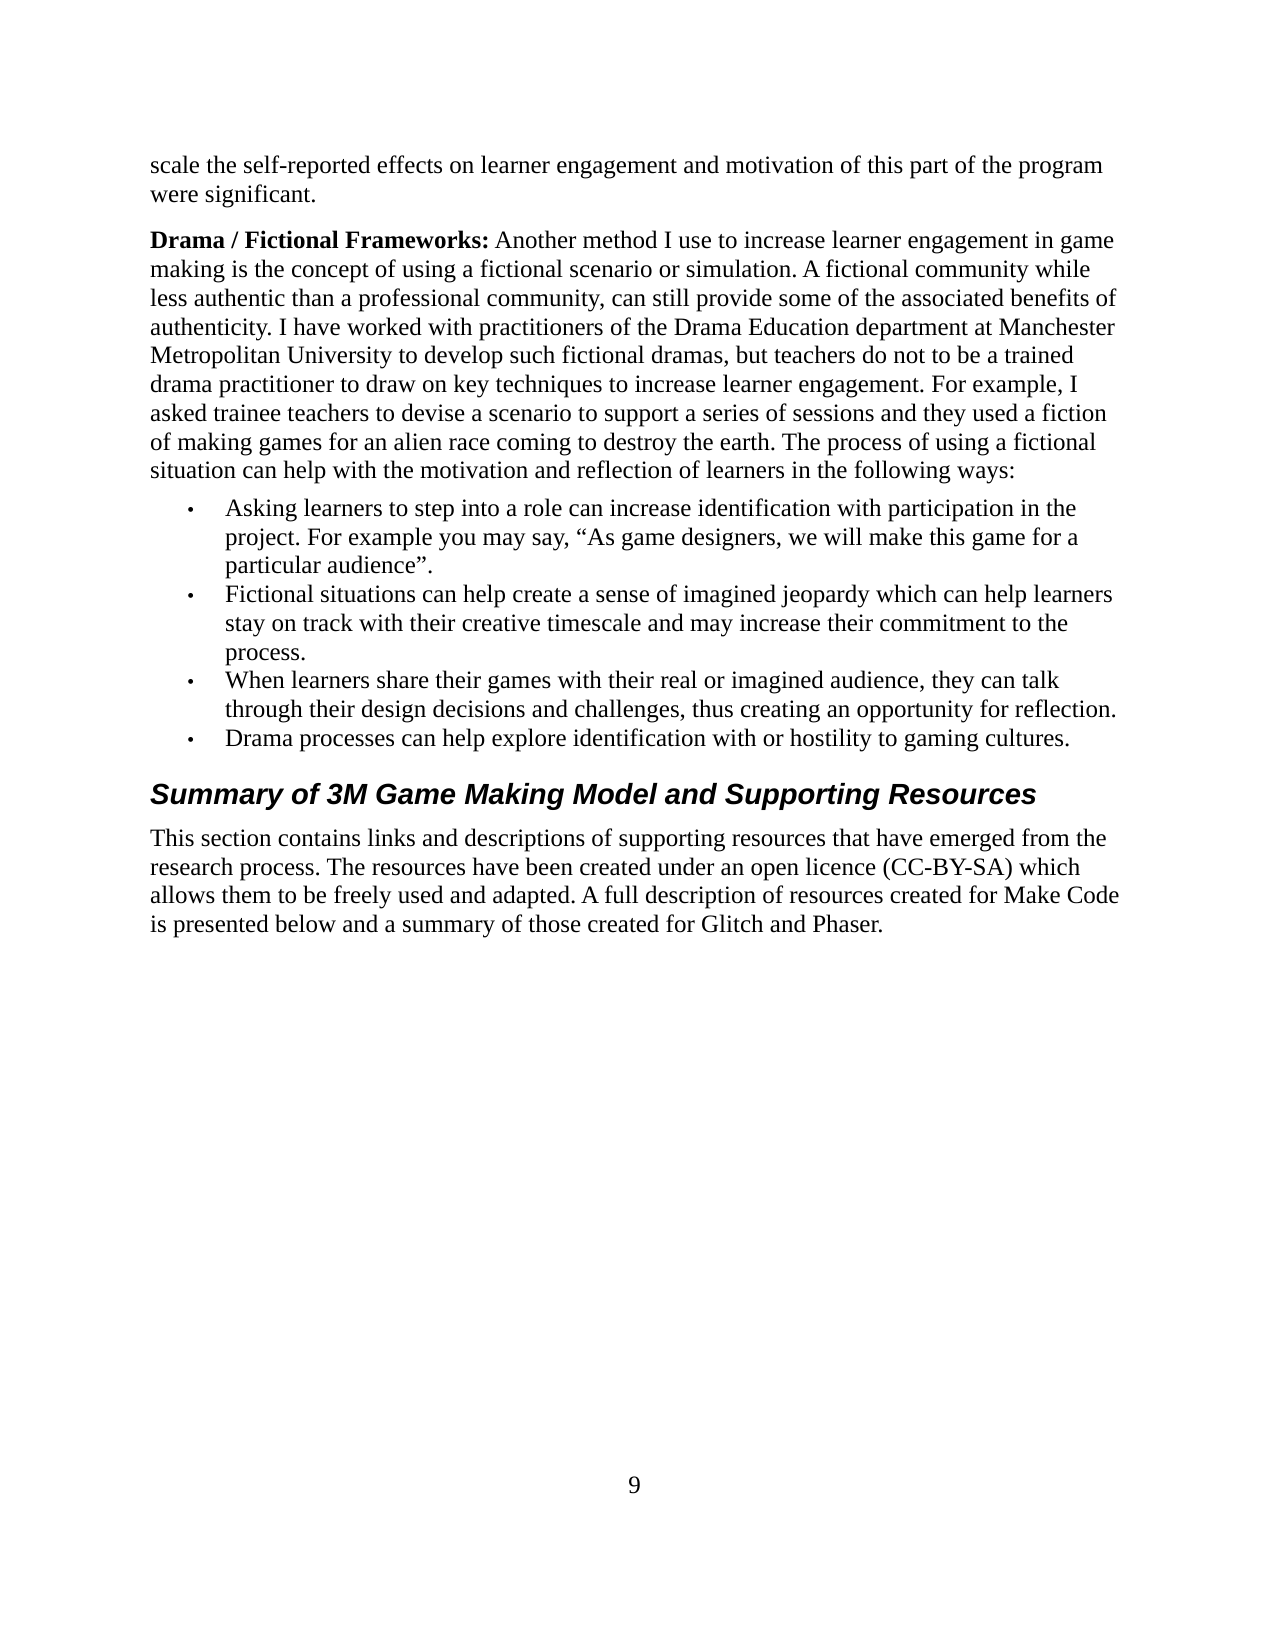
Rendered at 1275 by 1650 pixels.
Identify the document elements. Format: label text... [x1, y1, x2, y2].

list Drama processes can help explore identification with or hostility to gaming cultures. [187, 723, 1125, 752]
subtitle Summary of 3M Game Making Model and Supporting Resources [150, 777, 1125, 810]
text scale the self-reported effects on learner engagement and motivation of this part of the program were significant. [150, 150, 1125, 207]
list Fictional situations can help create a sense of imagined jeopardy which can help learners stay on track with their creative timescale and may increase their commitment to the process. [187, 579, 1125, 666]
list When learners share their games with their real or imagined audience, they can talk through their design decisions and challenges, thus creating an opportunity for reflection. [187, 666, 1125, 723]
text This section contains links and descriptions of supporting resources that have emerged from the research process. The resources have been created under an open licence (CC-BY-SA) which allows them to be freely used and adapted. A full description of resources created for Make Code is presented below and a summary of those created for Glitch and Phaser. [150, 823, 1125, 938]
text Drama / Fictional Frameworks: Another method I use to increase learner engagement in game making is the concept of using a fictional scenario or simulation. A fictional community while less authentic than a professional community, can still provide some of the associated benefits of authenticity. I have worked with practitioners of the Drama Education department at Manchester Metropolitan University to develop such fictional dramas, but teachers do not to be a trained drama practitioner to draw on key techniques to increase learner engagement. For example, I asked trainee teachers to devise a scenario to support a series of sessions and they used a fiction of making games for an alien race coming to destroy the earth. The process of using a fictional situation can help with the motivation and reflection of learners in the following ways: [150, 225, 1125, 484]
list Asking learners to step into a role can increase identification with participation in the project. For example you may say, “As game designers, we will make this game for a particular audience”. [187, 493, 1125, 579]
